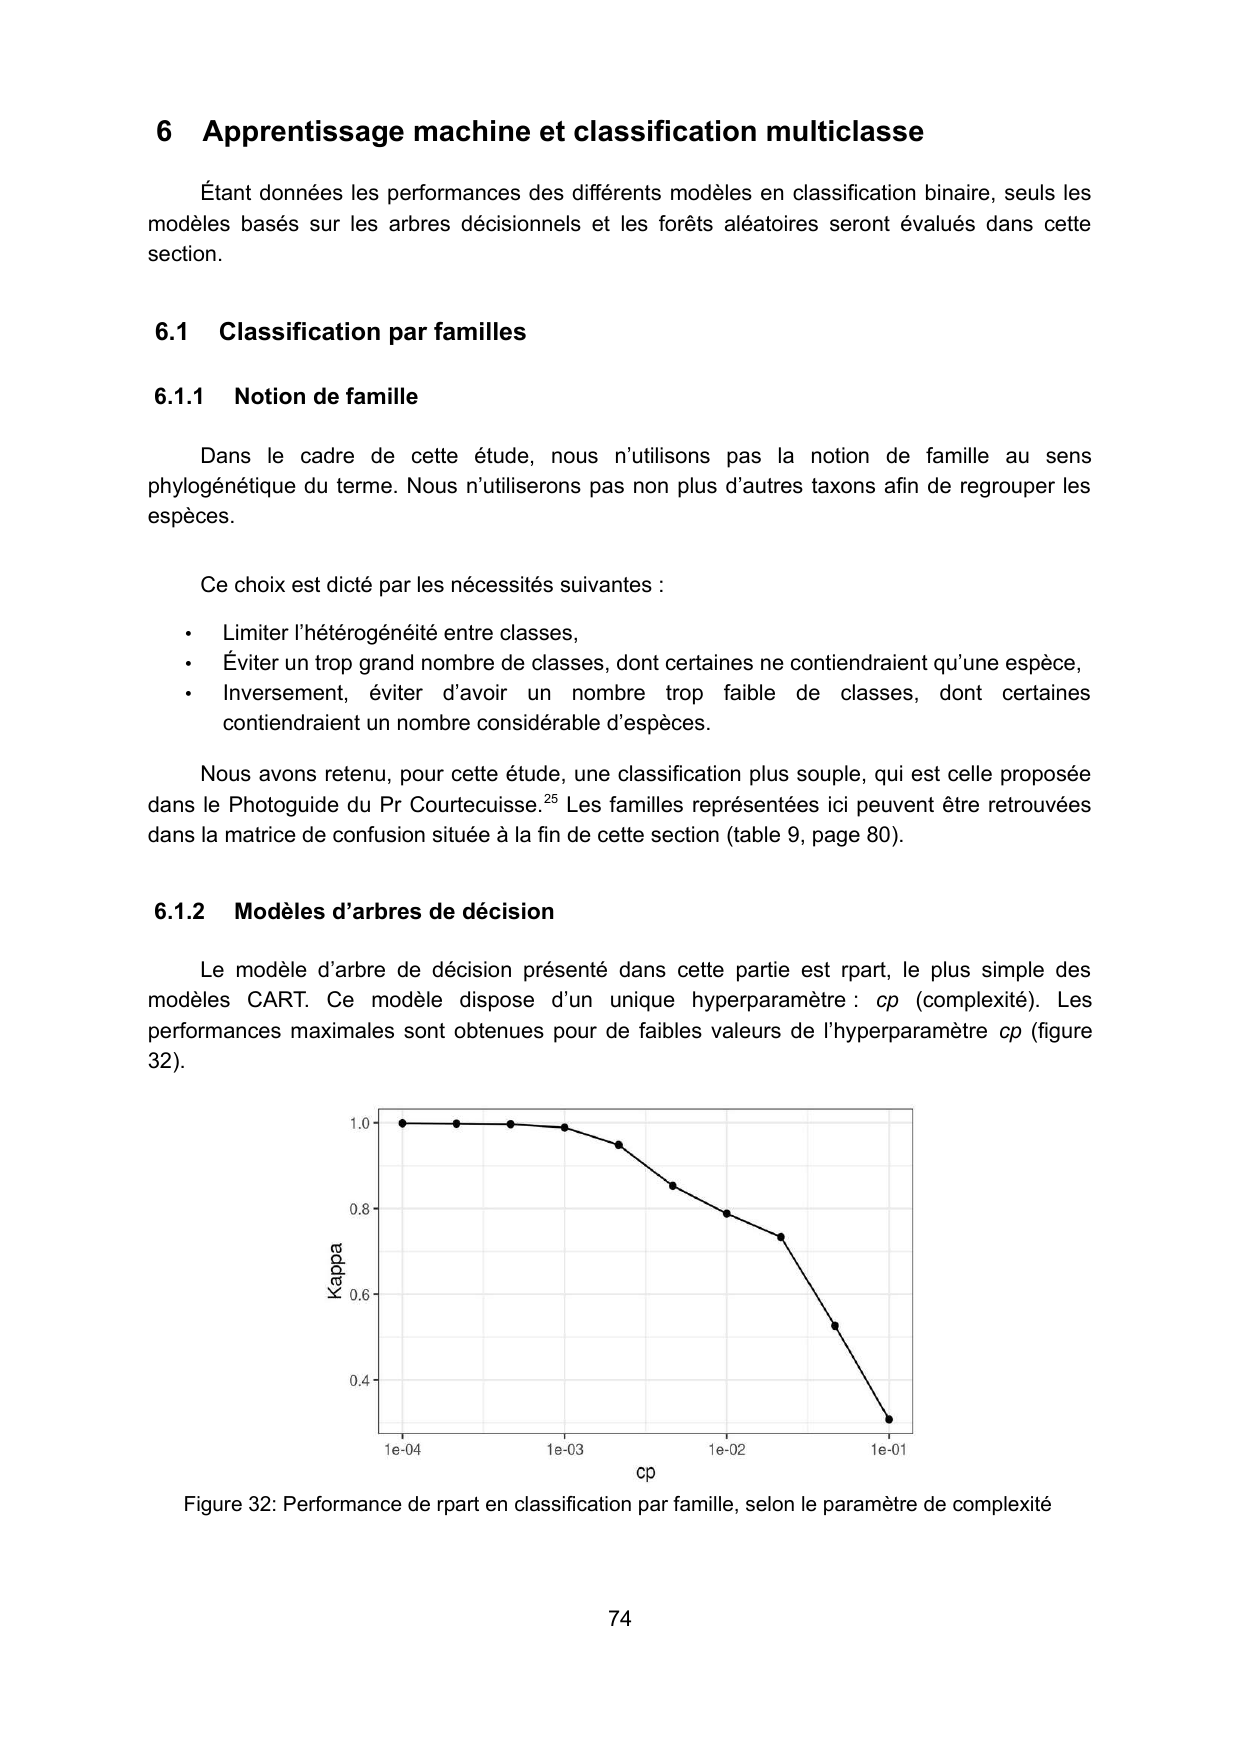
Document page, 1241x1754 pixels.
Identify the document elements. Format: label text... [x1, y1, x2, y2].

subtitle Classification par familles [148, 317, 1093, 345]
list Limiter l’hétérogénéité entre classes, [185, 620, 1093, 645]
picture [318, 1098, 922, 1492]
text Étant données les performances des différents modèles en classification binaire, seuls les modèles basés sur les arbres décisionnels et les forêts aléatoires seront évalués dans cette section. [148, 180, 1093, 266]
text Ce choix est dicté par les nécessités suivantes : [148, 572, 1093, 597]
text Dans le cadre de cette étude, nous n’utilisons pas la notion de famille au sens phylogénétique du terme. Nous n’utiliserons pas non plus d’autres taxons afin de regrouper les espèces. [148, 442, 1093, 528]
text Nous avons retenu, pour cette étude, une classification plus souple, qui est celle proposée dans le Photoguide du Pr Courtecuisse.25 Les familles représentées ici peuvent être retrouvées dans la matrice de confusion située à la fin de cette section (table 9, page 78). [148, 761, 1093, 847]
subtitle Apprentissage machine et classification multiclasse [148, 113, 1093, 147]
text Le modèle d’arbre de décision présenté dans cette partie est rpart, le plus simple des modèles CART. Ce modèle dispose d’un unique hyperparamètre : cp (complexité). Les performances maximales sont obtenues pour de faibles valeurs de l’hyperparamètre cp (figure 32). [148, 957, 1093, 1073]
subtitle Notion de famille [148, 383, 1093, 409]
list Inversement, éviter d’avoir un nombre trop faible de classes, dont certaines contiendraient un nombre considérable d’espèces. [185, 680, 1093, 736]
subtitle Modèles d’arbres de décision [148, 898, 1093, 924]
list Éviter un trop grand nombre de classes, dont certaines ne contiendraient qu’une espèce, [185, 650, 1093, 675]
text Figure 32: Performance de rpart en classification par famille, selon le paramètre de complexité [183, 1489, 1057, 1515]
